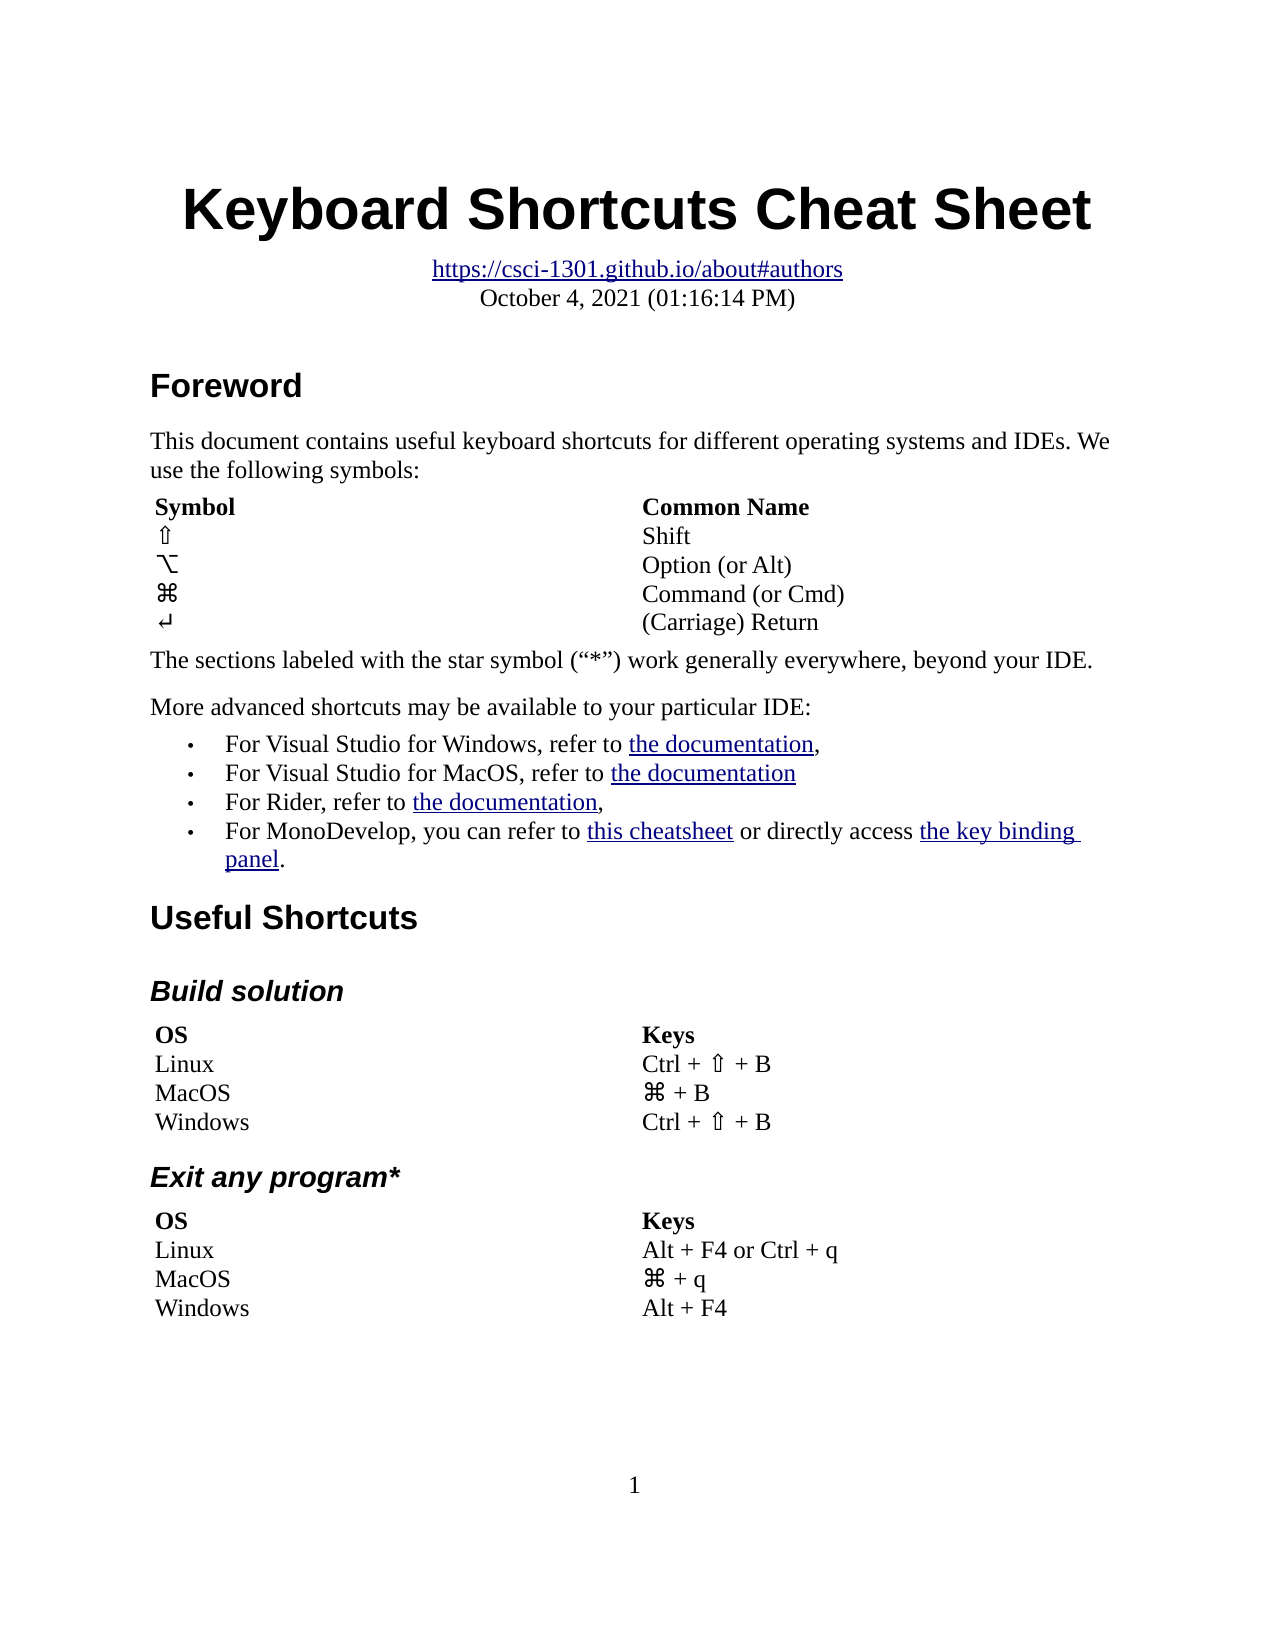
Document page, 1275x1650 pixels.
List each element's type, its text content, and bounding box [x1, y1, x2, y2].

table_header Keys [638, 1206, 1125, 1235]
subtitle Exit any program* [150, 1160, 1125, 1194]
table_cell ⇧ [150, 521, 637, 550]
text https://csci-1301.github.io/about#authors [150, 254, 1125, 283]
table_cell Windows [150, 1107, 637, 1135]
list For MonoDevelop, you can refer to this cheatsheet or directly access the key binding panel. [187, 816, 1125, 873]
table_cell ⌘ [150, 579, 637, 607]
text The sections labeled with the star symbol (“*”) work generally everywhere, beyond your IDE. [150, 645, 1125, 674]
table_cell (Carriage) Return [638, 608, 1125, 636]
title Keyboard Shortcuts Cheat Sheet [150, 175, 1125, 242]
table_cell Ctrl + ⇧ + B [638, 1107, 1125, 1135]
table_cell Option (or Alt) [638, 550, 1125, 579]
table_cell Shift [638, 521, 1125, 550]
table_cell Command (or Cmd) [638, 579, 1125, 607]
table_cell ↵ [150, 608, 637, 636]
subtitle Build solution [150, 974, 1125, 1008]
subtitle Foreword [150, 366, 1125, 404]
text This document contains useful keyboard shortcuts for different operating systems and IDEs. We use the following symbols: [150, 426, 1125, 483]
table_header Symbol [150, 493, 637, 521]
table_header OS [150, 1206, 637, 1235]
table_cell Linux [150, 1049, 637, 1078]
table_header Common Name [638, 493, 1125, 521]
table_cell ⌘ + q [638, 1264, 1125, 1293]
table_header Keys [638, 1020, 1125, 1049]
subtitle Useful Shortcuts [150, 898, 1125, 937]
list For Visual Studio for MacOS, refer to the documentation [187, 758, 1125, 787]
table_header OS [150, 1020, 637, 1049]
table_cell Linux [150, 1235, 637, 1264]
table_cell Windows [150, 1293, 637, 1321]
table_cell ⌥ [150, 550, 637, 579]
table_cell MacOS [150, 1264, 637, 1293]
table_cell Alt + F4 or Ctrl + q [638, 1235, 1125, 1264]
table_cell MacOS [150, 1078, 637, 1107]
text More advanced shortcuts may be available to your particular IDE: [150, 692, 1125, 721]
table_cell ⌘ + B [638, 1078, 1125, 1107]
text October 4, 2021 (01:16:14 PM) [150, 283, 1125, 312]
table_cell Ctrl + ⇧ + B [638, 1049, 1125, 1078]
list For Visual Studio for Windows, refer to the documentation, [187, 729, 1125, 758]
table_cell Alt + F4 [638, 1293, 1125, 1321]
list For Rider, refer to the documentation, [187, 787, 1125, 816]
